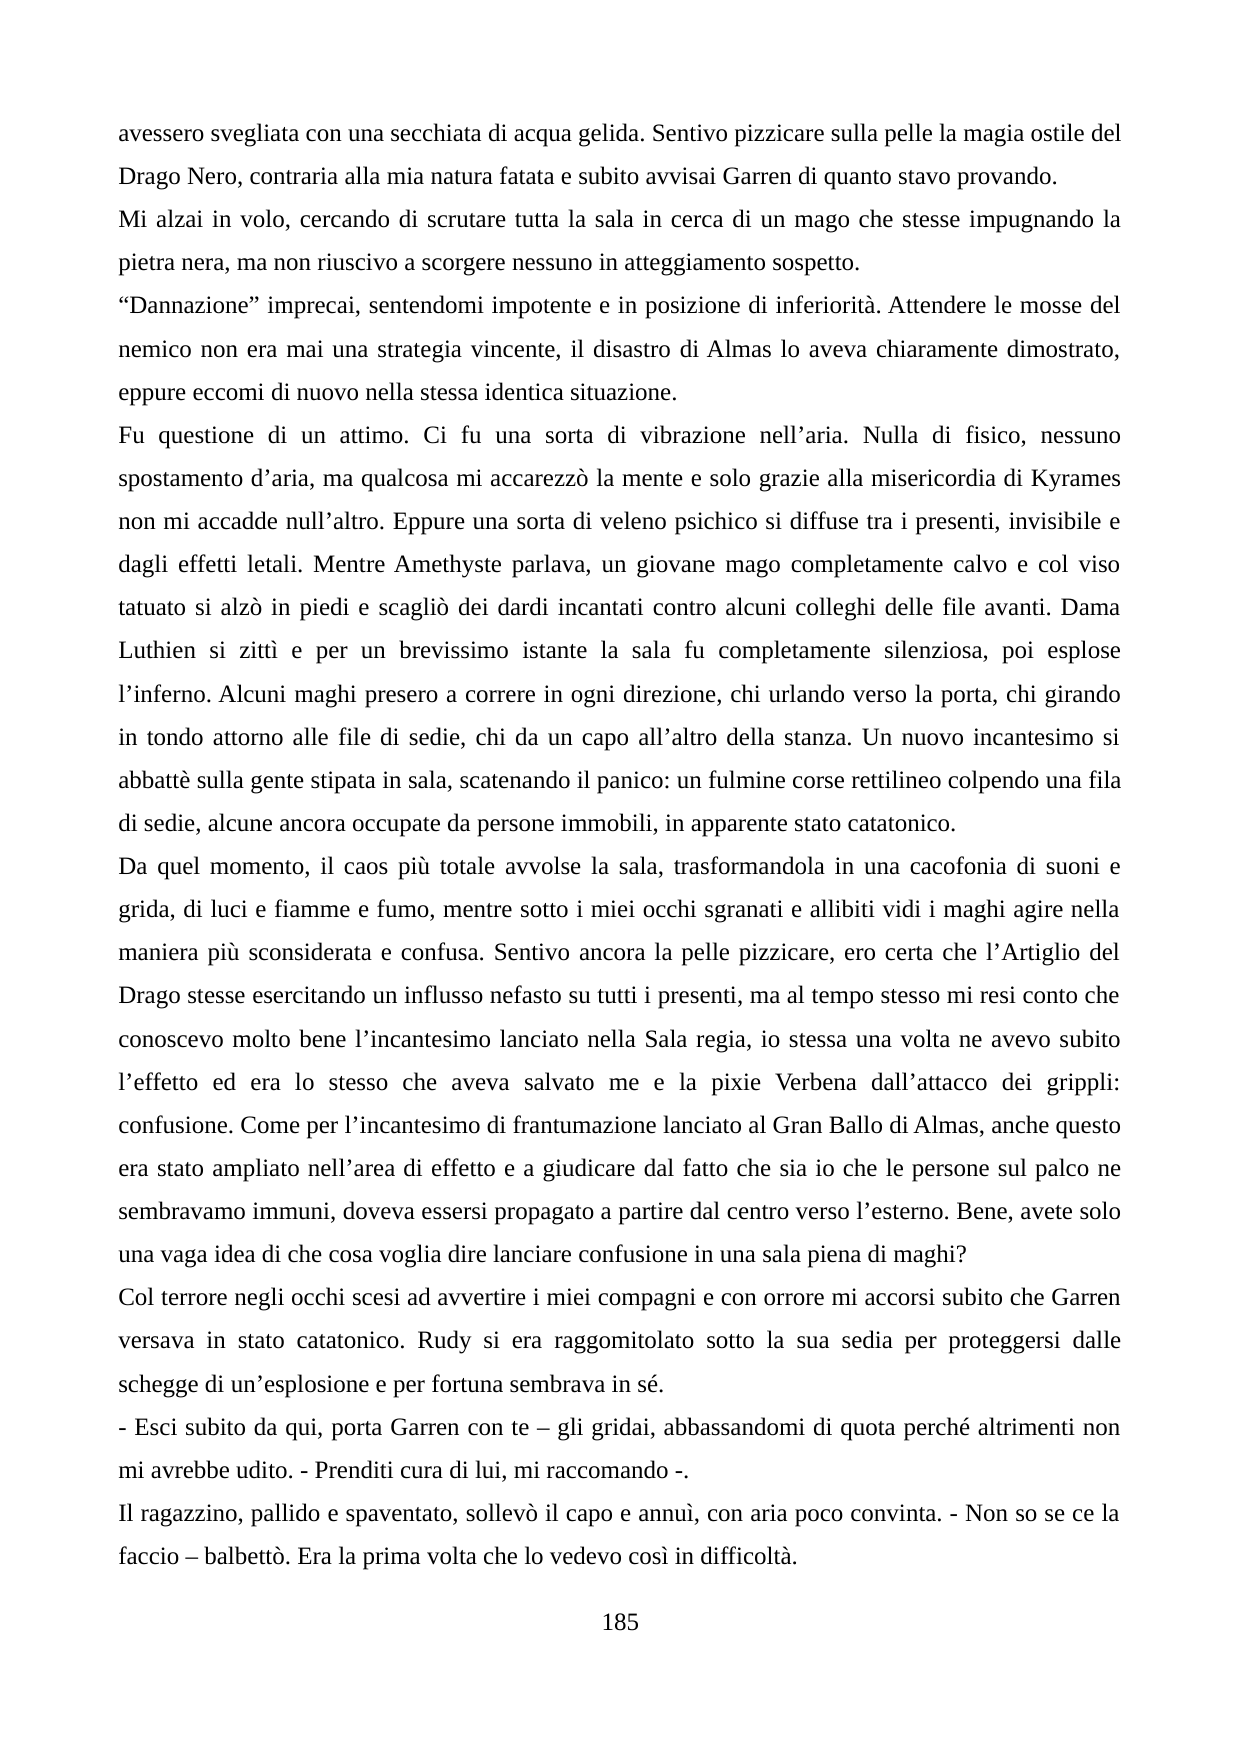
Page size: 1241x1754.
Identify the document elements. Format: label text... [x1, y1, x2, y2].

text Mi alzai in volo, cercando di scrutare tutta la sala in cerca di un mago che stesse impugnando la pietra nera, ma non riuscivo a scorgere nessuno in atteggiamento sospetto. [118, 204, 1122, 276]
text Da quel momento, il caos più totale avvolse la sala, trasformandola in una cacofonia di suoni e grida, di luci e fiamme e fumo, mentre sotto i miei occhi sgranati e allibiti vidi i maghi agire nella maniera più sconsiderata e confusa. Sentivo ancora la pelle pizzicare, ero certa che l’Artiglio del Drago stesse esercitando un influsso nefasto su tutti i presenti, ma al tempo stesso mi resi conto che conoscevo molto bene l’incantesimo lanciato nella Sala regia, io stessa una volta ne avevo subito l’effetto ed era lo stesso che aveva salvato me e la pixie Verbena dall’attacco dei grippli: confusione. Come per l’incantesimo di frantumazione lanciato al Gran Ballo di Almas, anche questo era stato ampliato nell’area di effetto e a giudicare dal fatto che sia io che le persone sul palco ne sembravamo immuni, doveva essersi propagato a partire dal centro verso l’esterno. Bene, avete solo una vaga idea di che cosa voglia dire lanciare confusione in una sala piena di maghi? [118, 851, 1122, 1268]
text - Esci subito da qui, porta Garren con te – gli gridai, abbassandomi di quota perché altrimenti non mi avrebbe udito. - Prenditi cura di lui, mi raccomando -. [118, 1412, 1122, 1484]
text “Dannazione” imprecai, sentendomi impotente e in posizione di inferiorità. Attendere le mosse del nemico non era mai una strategia vincente, il disastro di Almas lo aveva chiaramente dimostrato, eppure eccomi di nuovo nella stessa identica situazione. [118, 291, 1122, 406]
text Col terrore negli occhi scesi ad avvertire i miei compagni e con orrore mi accorsi subito che Garren versava in stato catatonico. Rudy si era raggomitolato sotto la sua sedia per proteggersi dalle schegge di un’esplosione e per fortuna sembrava in sé. [118, 1282, 1122, 1397]
text Il ragazzino, pallido e spaventato, sollevò il capo e annuì, con aria poco convinta. - Non so se ce la faccio – balbettò. Era la prima volta che lo vedevo così in difficoltà. [118, 1498, 1122, 1570]
text avessero svegliata con una secchiata di acqua gelida. Sentivo pizzicare sulla pelle la magia ostile del Drago Nero, contraria alla mia natura fatata e subito avvisai Garren di quanto stavo provando. [118, 118, 1122, 190]
text Fu questione di un attimo. Ci fu una sorta di vibrazione nell’aria. Nulla di fisico, nessuno spostamento d’aria, ma qualcosa mi accarezzò la mente e solo grazie alla misericordia di Kyrames non mi accadde null’altro. Eppure una sorta di veleno psichico si diffuse tra i presenti, invisibile e dagli effetti letali. Mentre Amethyste parlava, un giovane mago completamente calvo e col viso tatuato si alzò in piedi e scagliò dei dardi incantati contro alcuni colleghi delle file avanti. Dama Luthien si zittì e per un brevissimo istante la sala fu completamente silenziosa, poi esplose l’inferno. Alcuni maghi presero a correre in ogni direzione, chi urlando verso la porta, chi girando in tondo attorno alle file di sedie, chi da un capo all’altro della stanza. Un nuovo incantesimo si abbattè sulla gente stipata in sala, scatenando il panico: un fulmine corse rettilineo colpendo una fila di sedie, alcune ancora occupate da persone immobili, in apparente stato catatonico. [118, 420, 1122, 837]
